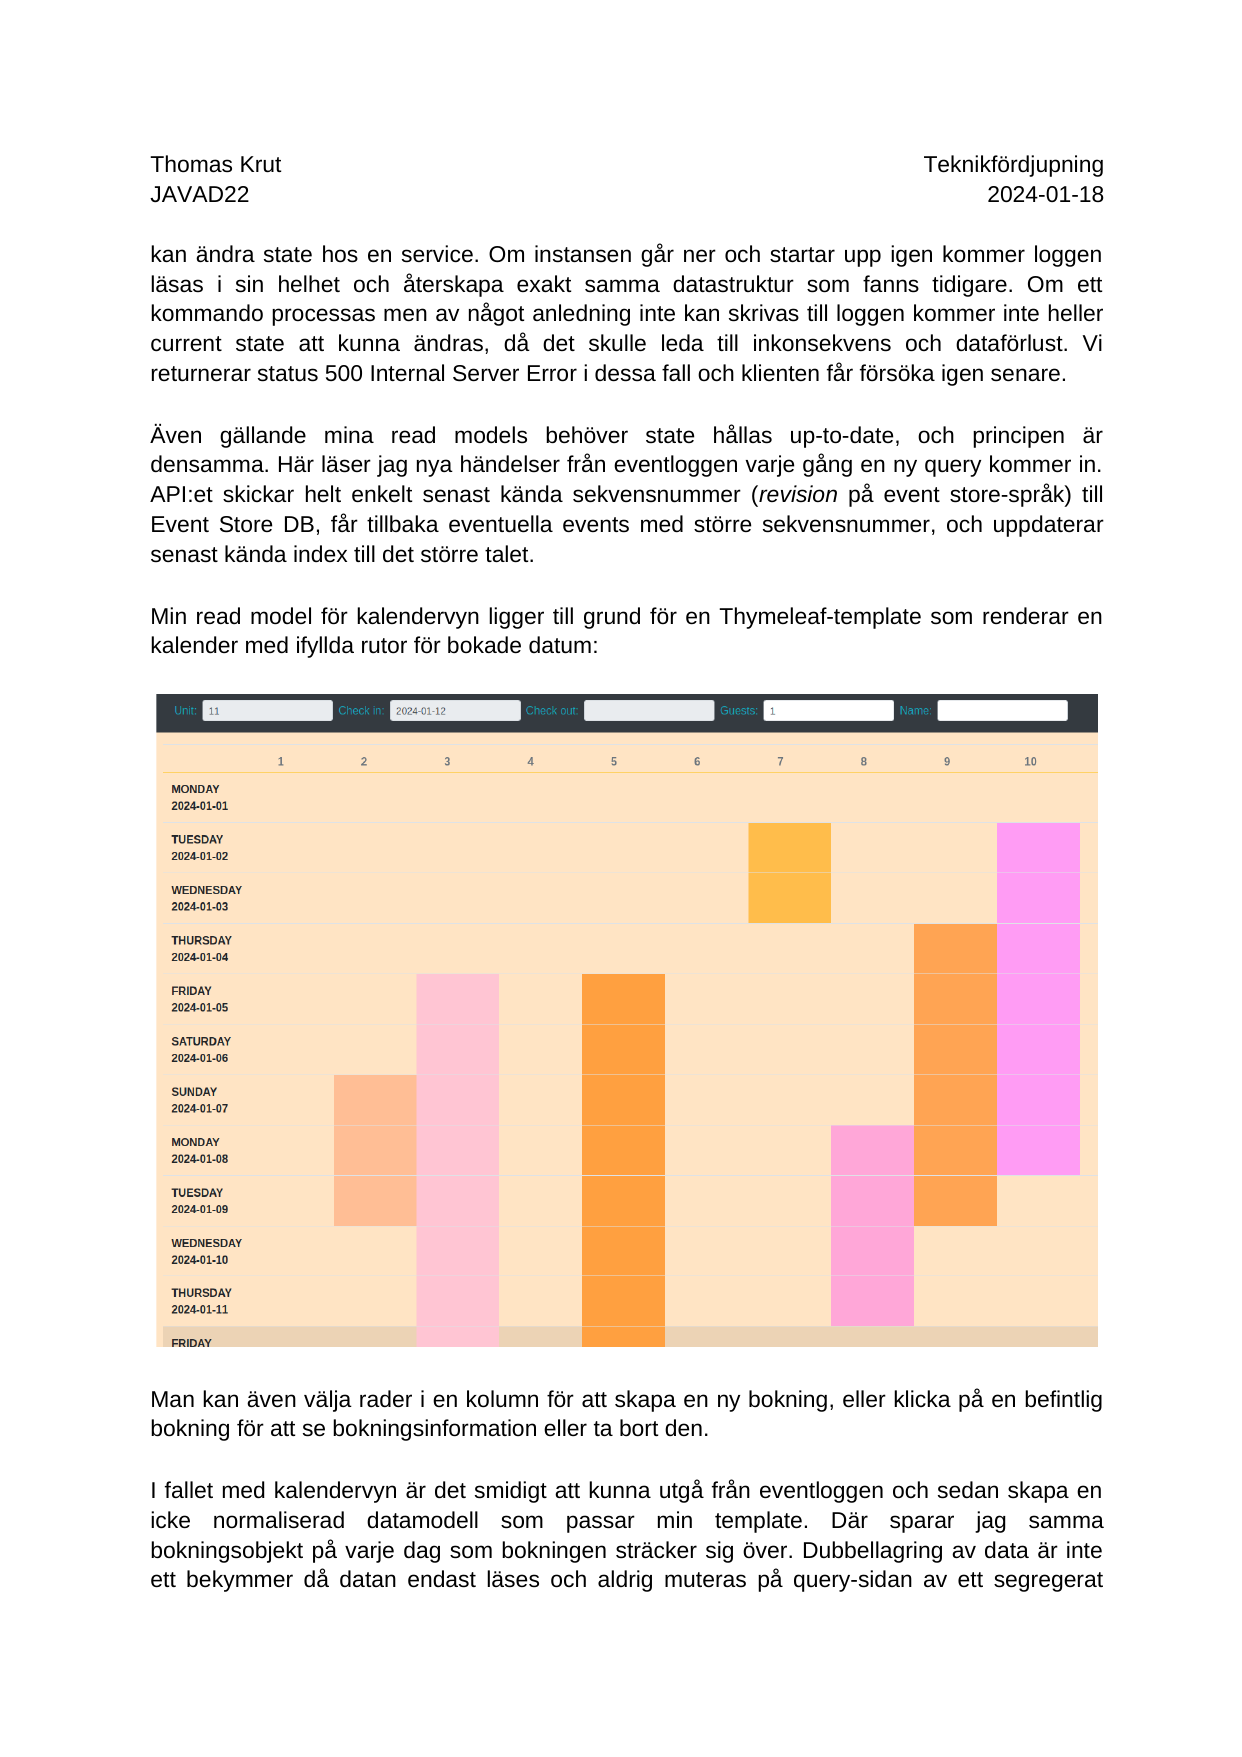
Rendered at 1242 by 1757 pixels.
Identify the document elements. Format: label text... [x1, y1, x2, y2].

text I fallet med kalendervyn är det smidigt att kunna utgå från eventloggen och sedan skapa en icke normaliserad datamodell som passar min template. Där sparar jag samma bokningsobjekt på varje dag som bokningen sträcker sig över. Dubbellagring av data är inte ett bekymmer då datan endast läses och aldrig muteras på query-sidan av ett segregerat [150, 1477, 1104, 1593]
text Min read model för kalendervyn ligger till grund för en Thymeleaf-template som renderar en kalender med ifyllda rutor för bokade datum: [150, 603, 1104, 659]
text kan ändra state hos en service. Om instansen går ner och startar upp igen kommer loggen läsas i sin helhet och återskapa exakt samma datastruktur som fanns tidigare. Om ett kommando processas men av något anledning inte kan skrivas till loggen kommer inte heller current state att kunna ändras, då det skulle leda till inkonsekvens och dataförlust. Vi returnerar status 500 Internal Server Error i dessa fall och klienten får försöka igen senare. [150, 241, 1104, 386]
text Man kan även välja rader i en kolumn för att skapa en ny bokning, eller klicka på en befintlig bokning för att se bokningsinformation eller ta bort den. [150, 1347, 1104, 1442]
picture [156, 694, 1098, 1347]
text Även gällande mina read models behöver state hållas up-to-date, och principen är densamma. Här läser jag nya händelser från eventloggen varje gång en ny query kommer in. API:et skickar helt enkelt senast kända sekvensnummer (revision på event store-språk) till Event Store DB, får tillbaka eventuella events med större sekvensnummer, och uppdaterar senast kända index till det större talet. [150, 422, 1104, 567]
